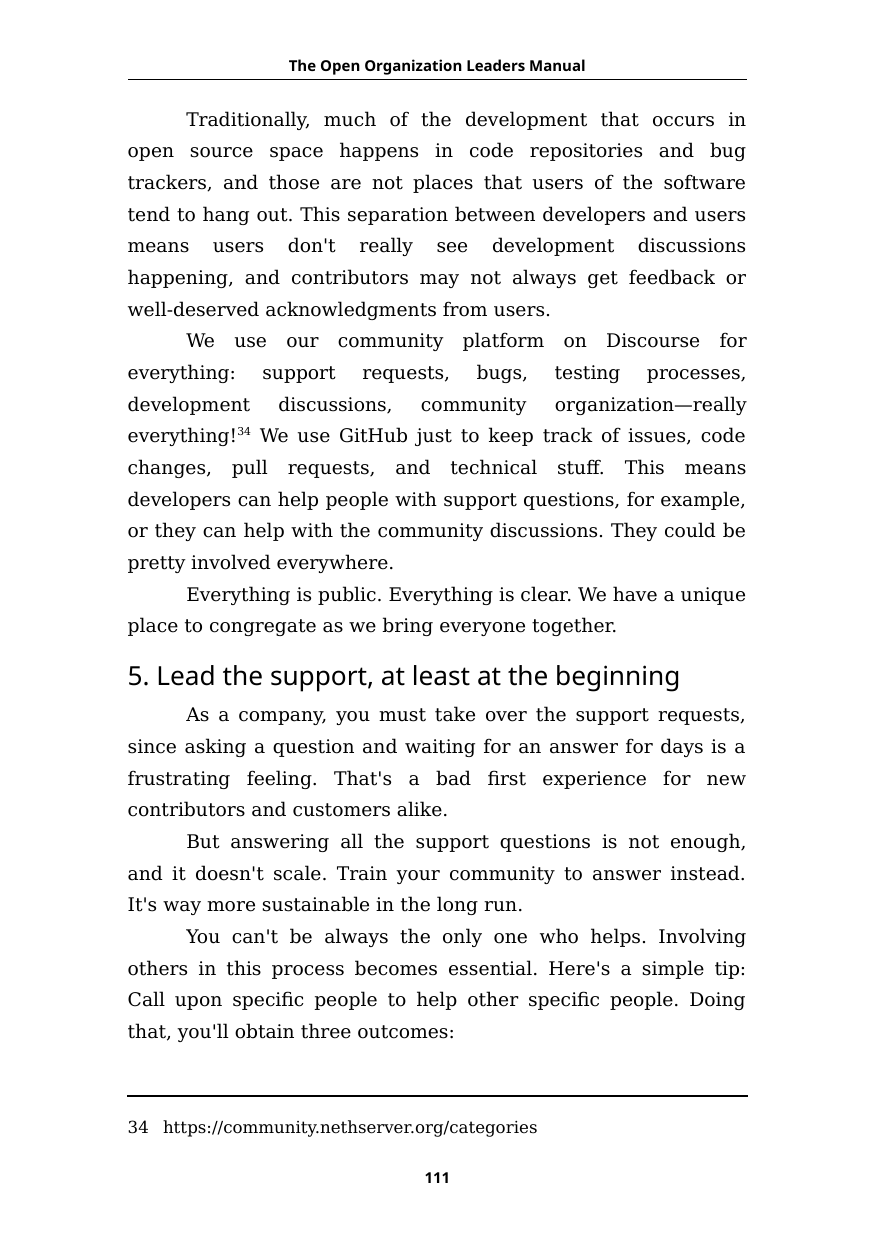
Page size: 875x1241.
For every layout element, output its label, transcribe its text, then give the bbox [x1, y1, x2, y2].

subtitle 5. Lead the support, at least at the beginning [127, 662, 747, 692]
text Traditionally, much of the development that occurs in open source space happens in code repositories and bug trackers, and those are not places that users of the software tend to hang out. This separation between developers and users means users don't really see development discussions happening, and contributors may not always get feedback or well-deserved acknowledgments from users. [127, 109, 747, 321]
text But answering all the support questions is not enough, and it doesn't scale. Train your community to answer instead. It's way more sustainable in the long run. [127, 831, 747, 916]
text https://community.nethserver.org/categories [127, 1118, 747, 1138]
text Everything is public. Everything is clear. We have a unique place to congregate as we bring everyone together. [127, 584, 747, 637]
text As a company, you must take over the support requests, since asking a question and waiting for an answer for days is a frustrating feeling. That's a bad first experience for new contributors and customers alike. [127, 704, 747, 821]
text We use our community platform on Discourse for everything: support requests, bugs, testing processes, development discussions, community organization—really everything! We use GitHub just to keep track of issues, code changes, pull requests, and technical stuff. This means developers can help people with support questions, for example, or they can help with the community discussions. They could be pretty involved everywhere. [127, 330, 747, 574]
text You can't be always the only one who helps. Involving others in this process becomes essential. Here's a simple tip: Call upon specific people to help other specific people. Doing that, you'll obtain three outcomes: [127, 926, 747, 1043]
